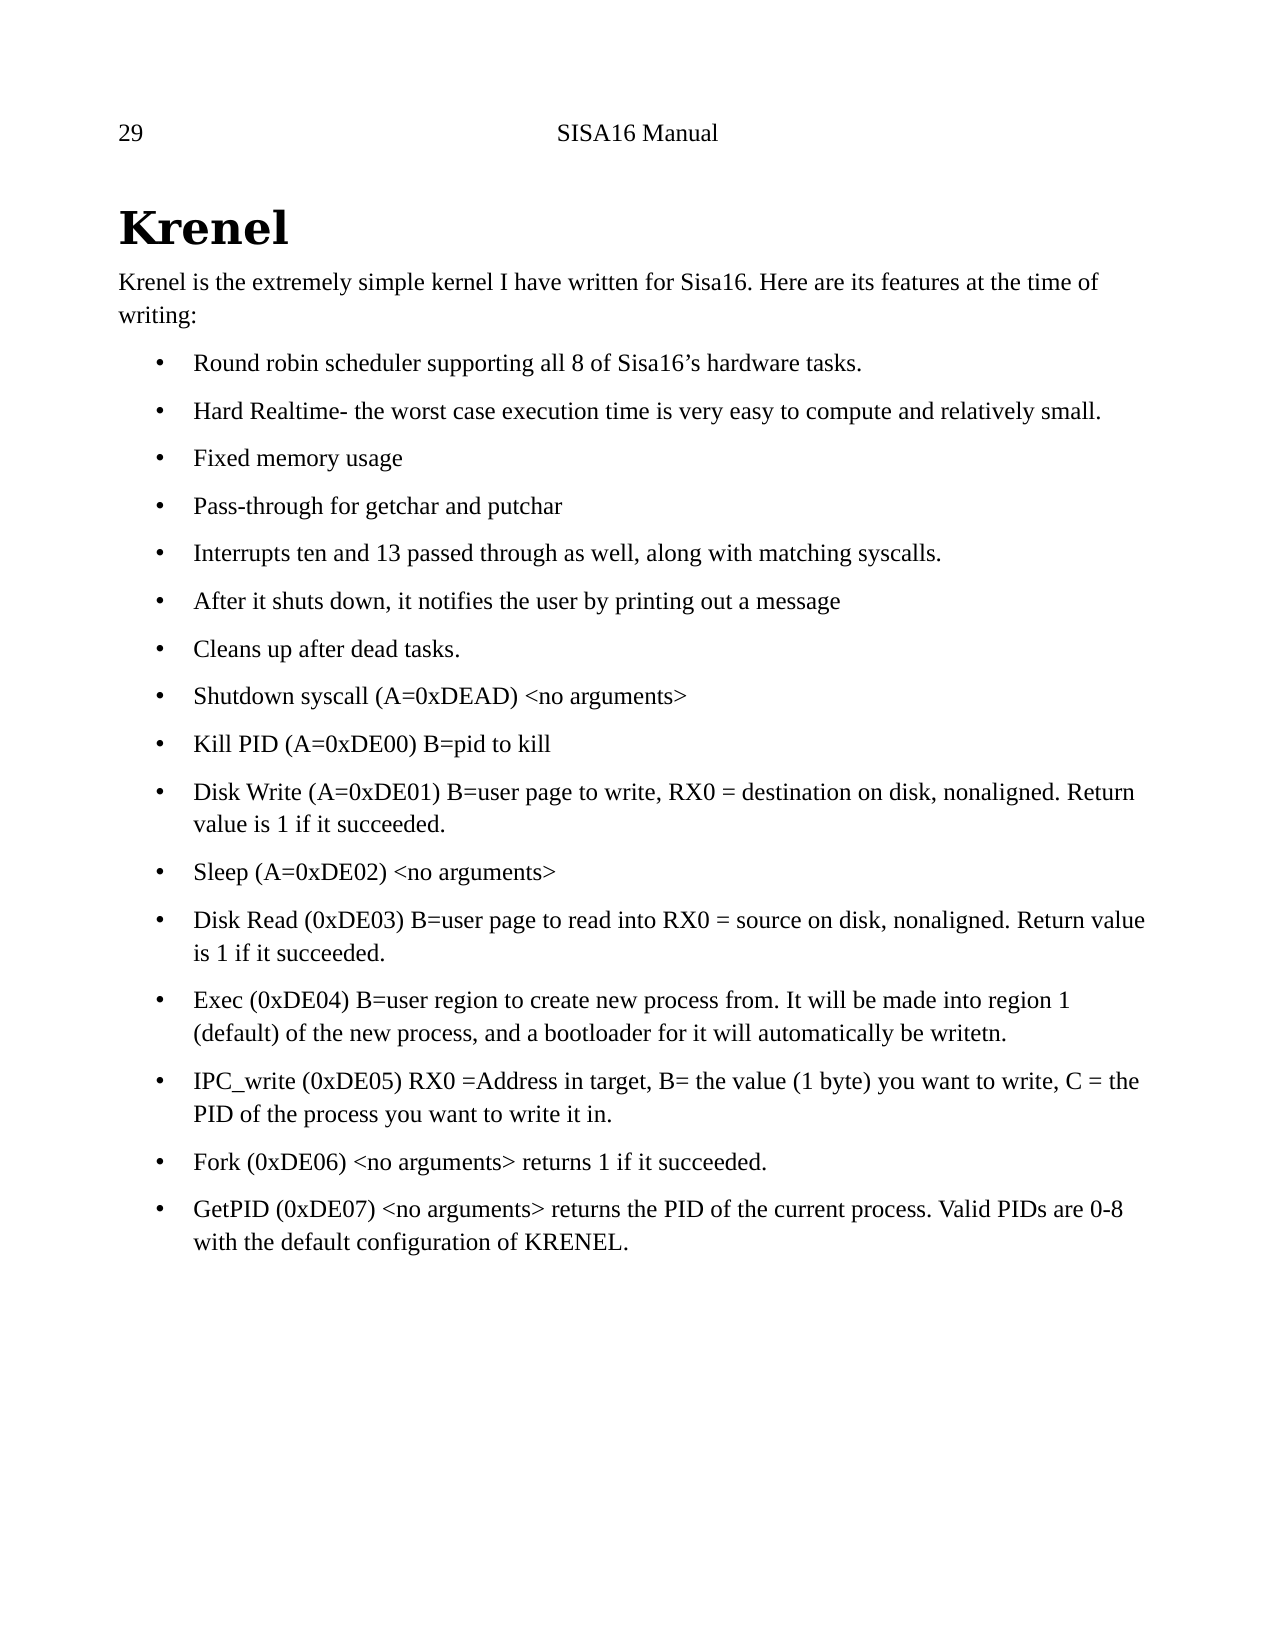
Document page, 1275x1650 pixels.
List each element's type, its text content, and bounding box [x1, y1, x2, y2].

list Exec (0xDE04) B=user region to create new process from. It will be made into region 1 (default) of the new process, and a bootloader for it will automatically be writetn. [156, 985, 1157, 1047]
list Pass-through for getchar and putchar [156, 491, 1157, 520]
list Fixed memory usage [156, 443, 1157, 472]
list Round robin scheduler supporting all 8 of Sisa16’s hardware tasks. [156, 348, 1157, 377]
subtitle Krenel [118, 202, 1157, 255]
list Shutdown syscall (A=0xDEAD) <no arguments> [156, 681, 1157, 710]
list Disk Read (0xDE03) B=user page to read into RX0 = source on disk, nonaligned. Return value is 1 if it succeeded. [156, 905, 1157, 967]
list Interrupts ten and 13 passed through as well, along with matching syscalls. [156, 538, 1157, 567]
list Hard Realtime- the worst case execution time is very easy to compute and relatively small. [156, 396, 1157, 424]
list IPC_write (0xDE05) RX0 =Address in target, B= the value (1 byte) you want to write, C = the PID of the process you want to write it in. [156, 1066, 1157, 1128]
list Disk Write (A=0xDE01) B=user page to write, RX0 = destination on disk, nonaligned. Return value is 1 if it succeeded. [156, 777, 1157, 838]
text Krenel is the extremely simple kernel I have written for Sisa16. Here are its features at the time of writing: [118, 267, 1157, 329]
list GetPID (0xDE07) <no arguments> returns the PID of the current process. Valid PIDs are 0-8 with the default configuration of KRENEL. [156, 1194, 1157, 1256]
list Cleans up after dead tasks. [156, 634, 1157, 662]
list Kill PID (A=0xDE00) B=pid to kill [156, 729, 1157, 758]
list Fork (0xDE06) <no arguments> returns 1 if it succeeded. [156, 1147, 1157, 1175]
list Sleep (A=0xDE02) <no arguments> [156, 857, 1157, 886]
list After it shuts down, it notifies the user by printing out a message [156, 586, 1157, 615]
